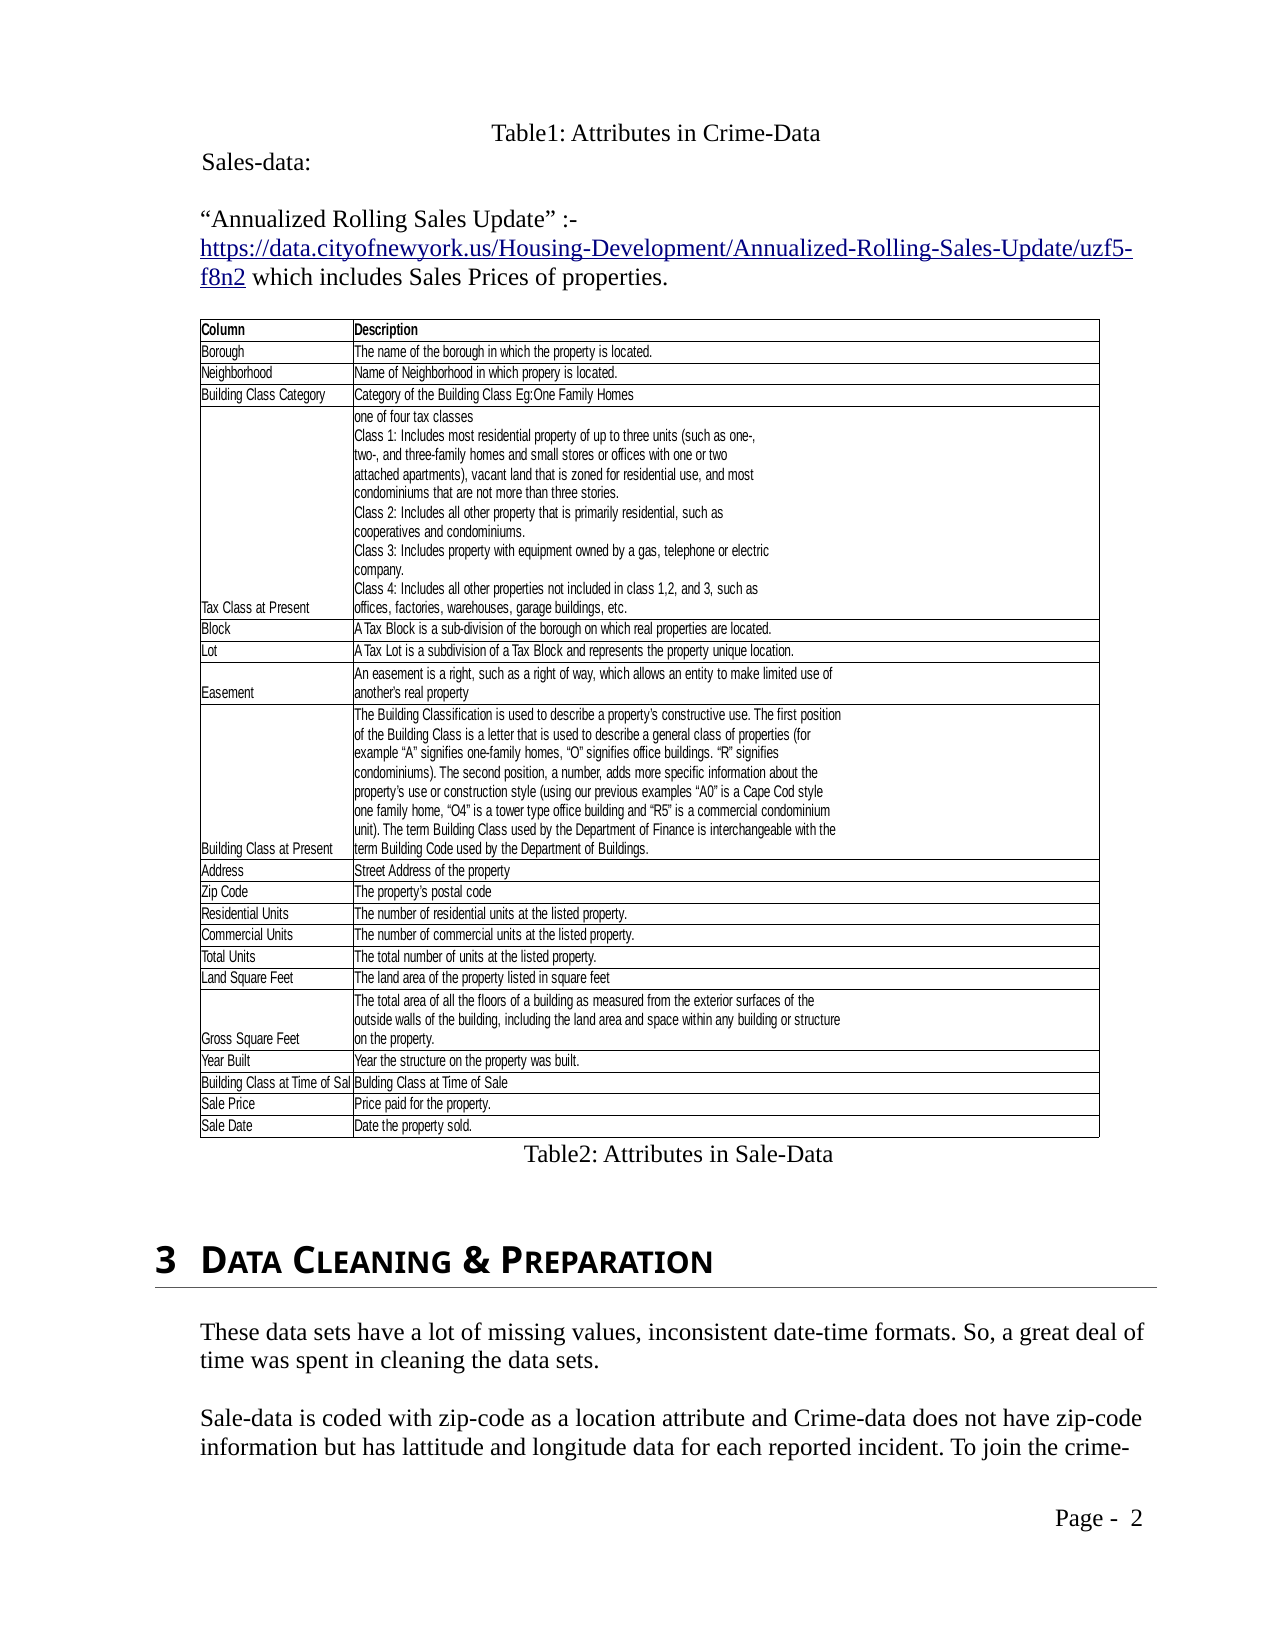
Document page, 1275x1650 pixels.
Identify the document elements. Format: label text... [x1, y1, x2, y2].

text Table1: Attributes in Crime-Data [155, 118, 1157, 147]
text Table2: Attributes in Sale-Data [200, 348, 1157, 1168]
text These data sets have a lot of missing values, inconsistent date-time formats. So, a great deal of time was spent in cleaning the data sets. [200, 1317, 1157, 1374]
text “Annualized Rolling Sales Update” :- https://data.cityofnewyork.us/Housing-Development/Annualized-Rolling-Sales-Update/uzf5-f8n2 which includes Sales Prices of properties. [200, 204, 1157, 291]
text Sales-data: [201, 147, 1157, 176]
subtitle Data Cleaning & Preparation [155, 1234, 1157, 1287]
text Sale-data is coded with zip-code as a location attribute and Crime-data does not have zip-code information but has lattitude and longitude data for each reported incident. To join the crime- [200, 1403, 1157, 1461]
